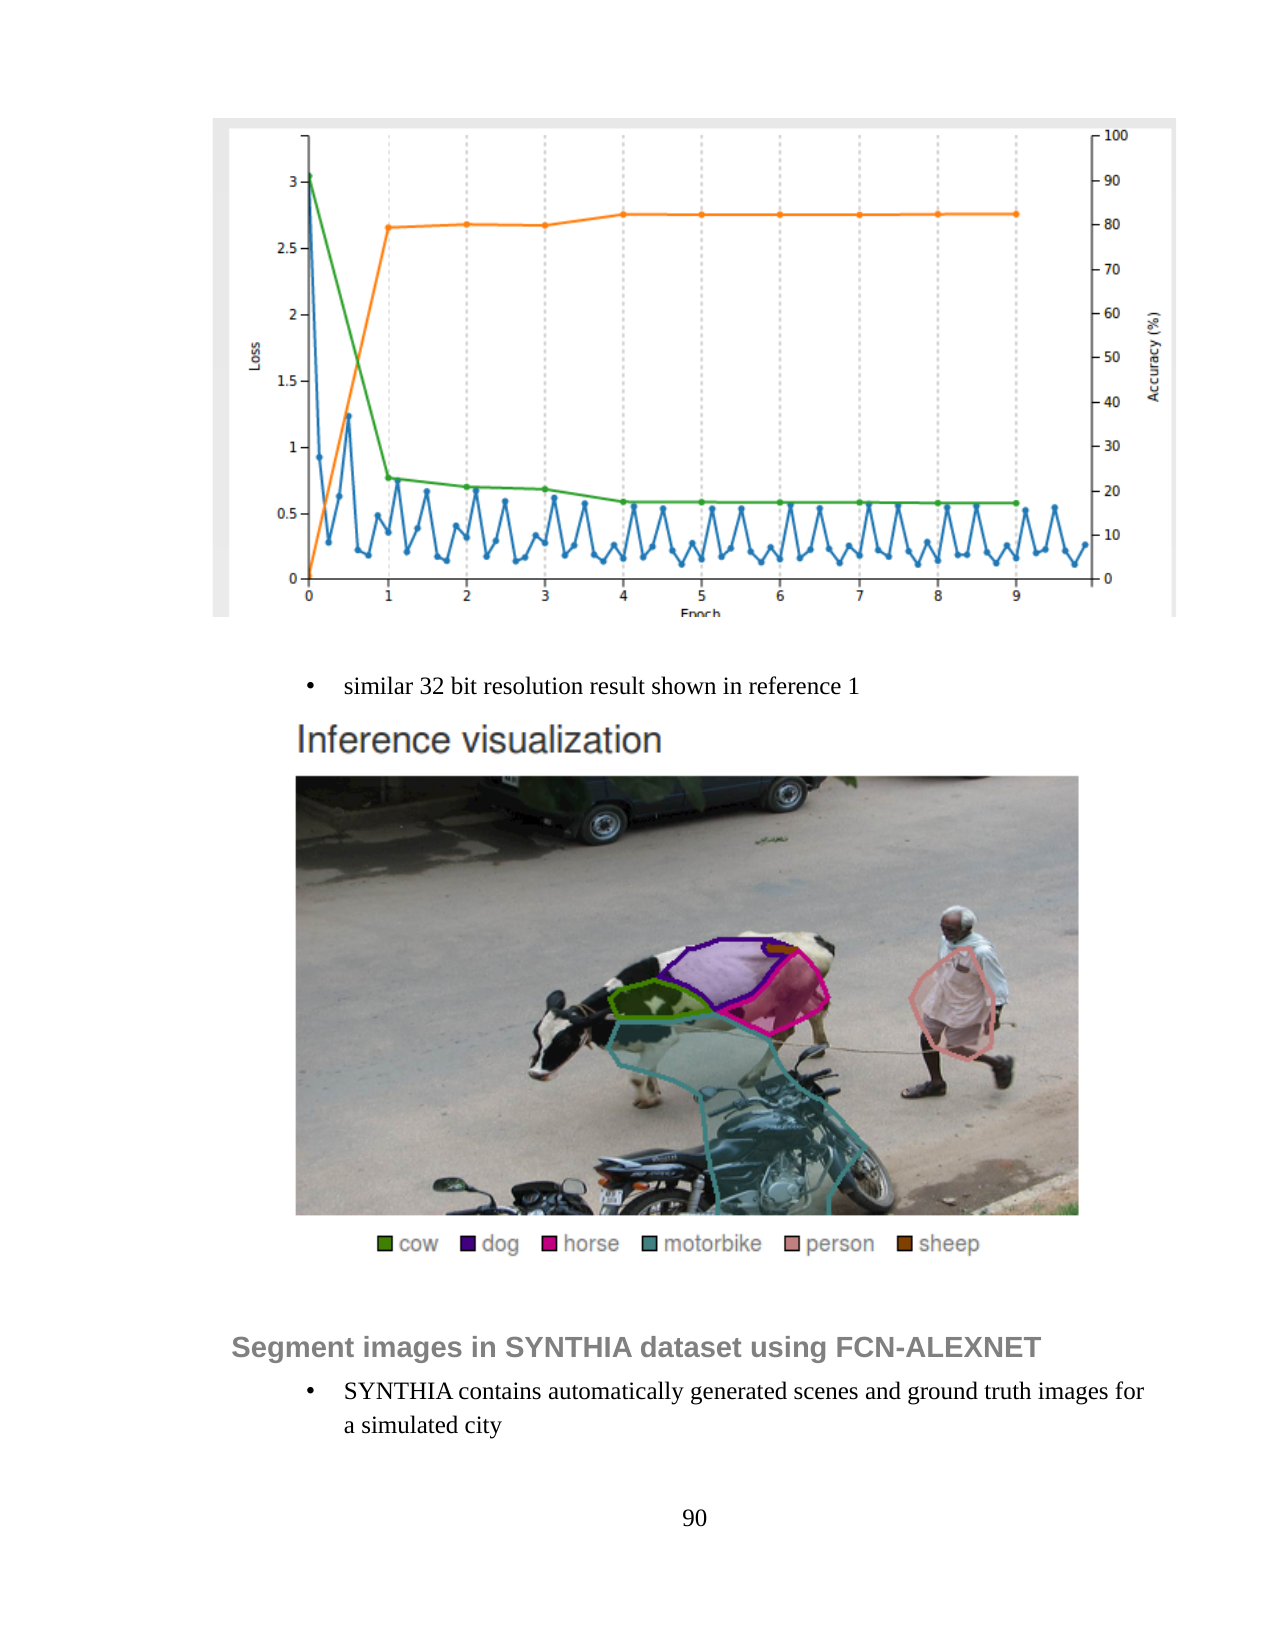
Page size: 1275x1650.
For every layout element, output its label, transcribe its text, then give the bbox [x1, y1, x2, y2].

picture [271, 720, 1118, 1275]
list SYNTHIA contains automatically generated scenes and ground truth images for a simulated city [306, 1376, 1158, 1439]
subtitle Segment images in SYNTHIA dataset using FCN-ALEXNET [231, 1330, 1158, 1363]
picture [212, 118, 1177, 617]
list similar 32 bit resolution result shown in reference 1 [306, 671, 1158, 700]
